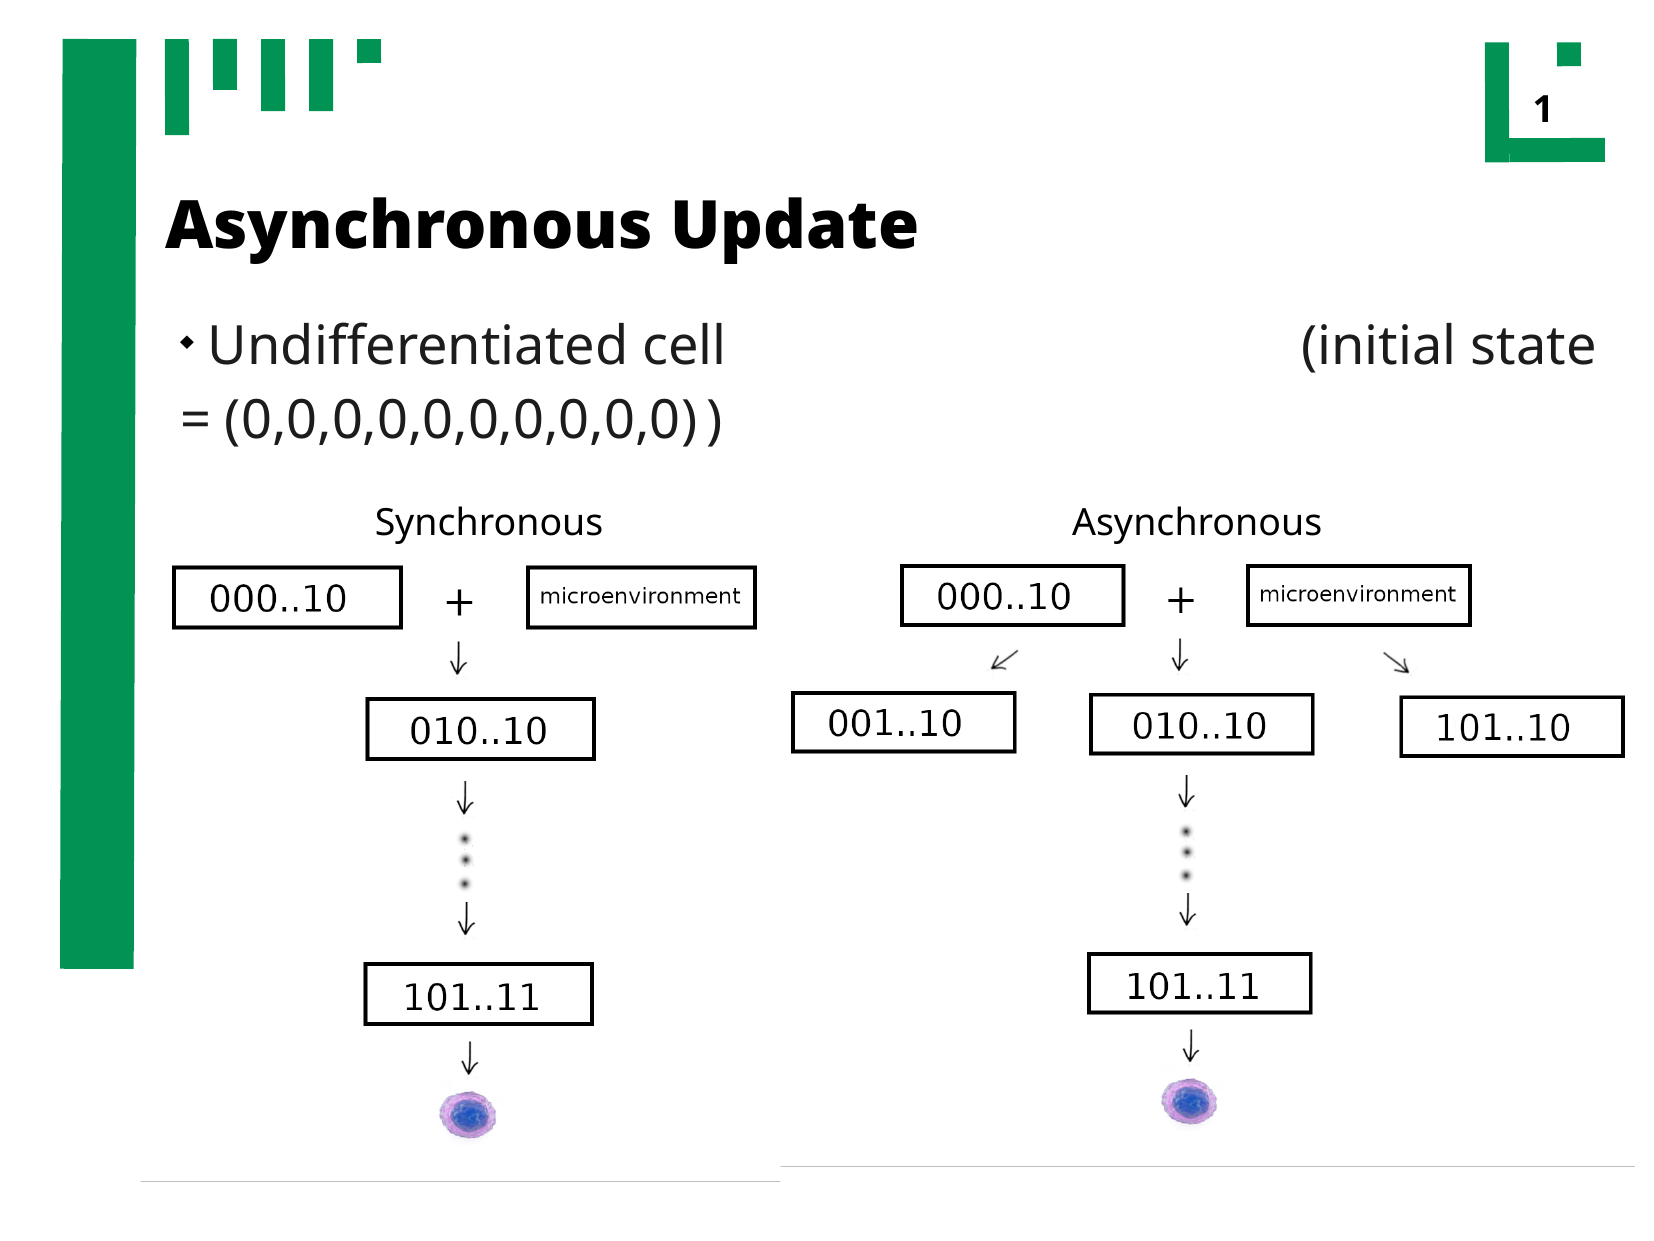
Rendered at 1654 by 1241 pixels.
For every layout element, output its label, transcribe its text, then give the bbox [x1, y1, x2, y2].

picture [140, 521, 1635, 1182]
text_box Asynchronous [1057, 488, 1351, 547]
text_box Synchronous [360, 488, 632, 547]
title Asynchronous Update [165, 120, 1654, 268]
list Undifferentiated cell (initial state = (0,0,0,0,0,0,0,0,0,0) ) [180, 306, 1606, 521]
